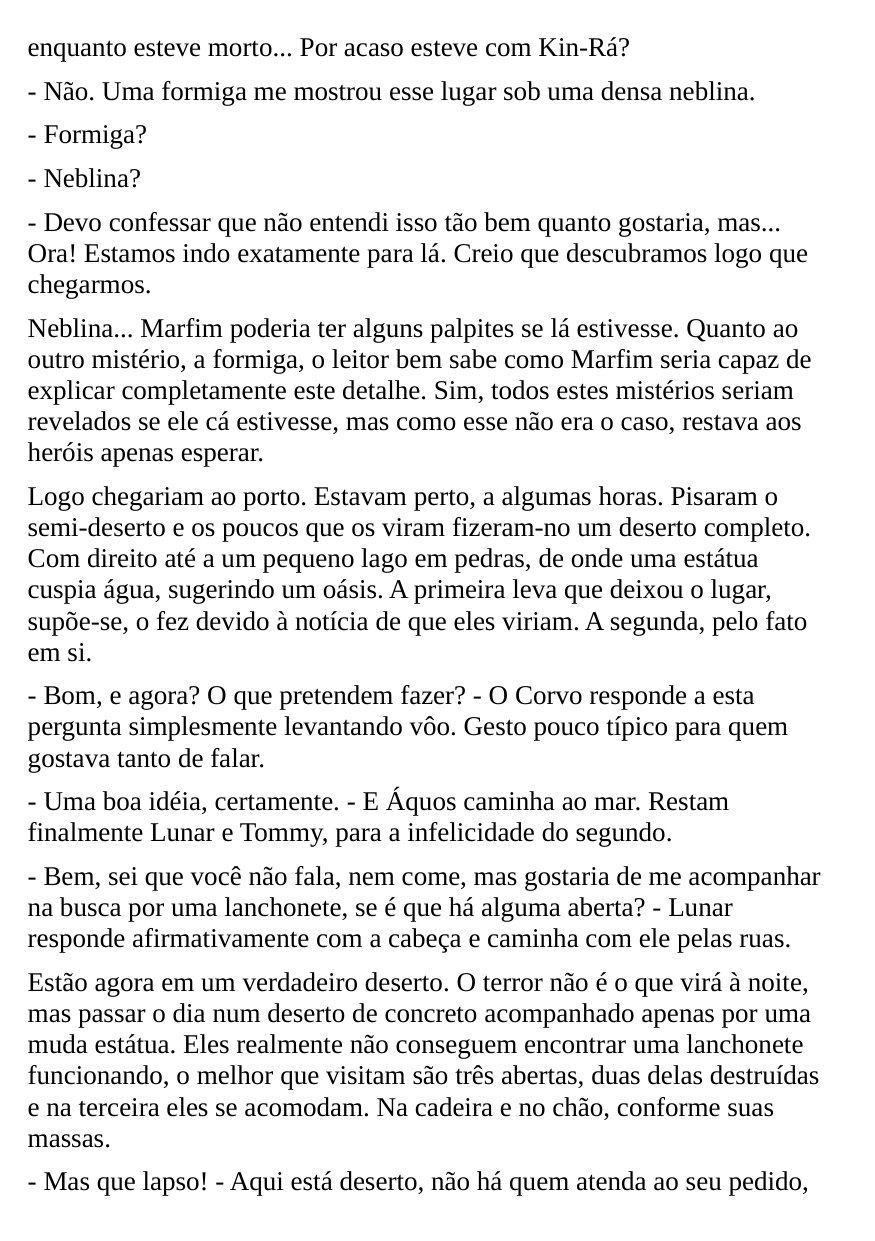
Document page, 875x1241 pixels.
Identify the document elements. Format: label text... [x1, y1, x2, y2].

text Logo chegariam ao porto. Estavam perto, a algumas horas. Pisaram o semi-deserto e os poucos que os viram fizeram-no um deserto completo. Com direito até a um pequeno lago em pedras, de onde uma estátua cuspia água, sugerindo um oásis. A primeira leva que deixou o lugar, supõe-se, o fez devido à notícia de que eles viriam. A segunda, pelo fato em si. [27, 480, 832, 667]
text - Devo confessar que não entendi isso tão bem quanto gostaria, mas... Ora! Estamos indo exatamente para lá. Creio que descubramos logo que chegarmos. [27, 206, 832, 299]
text enquanto esteve morto... Por acaso esteve com Kin-Rá? [27, 31, 832, 62]
text - Formiga? [27, 118, 832, 150]
text - Bem, sei que você não fala, nem come, mas gostaria de me acompanhar na busca por uma lanchonete, se é que há alguma aberta? - Lunar responde afirmativamente com a cabeça e caminha com ele pelas ruas. [27, 860, 832, 953]
text Neblina... Marfim poderia ter alguns palpites se lá estivesse. Quanto ao outro mistério, a formiga, o leitor bem sabe como Marfim seria capaz de explicar completamente este detalhe. Sim, todos estes mistérios seriam revelados se ele cá estivesse, mas como esse não era o caso, restava aos heróis apenas esperar. [27, 312, 832, 467]
text - Mas que lapso! - Aqui está deserto, não há quem atenda ao seu pedido, [27, 1165, 832, 1197]
text - Não. Uma formiga me mostrou esse lugar sob uma densa neblina. [27, 75, 832, 106]
text - Bom, e agora? O que pretendem fazer? - O Corvo responde a esta pergunta simplesmente levantando vôo. Gesto pouco típico para quem gostava tanto de falar. [27, 679, 832, 773]
text - Neblina? [27, 162, 832, 193]
text Estão agora em um verdadeiro deserto. O terror não é o que virá à noite, mas passar o dia num deserto de concreto acompanhado apenas por uma muda estátua. Eles realmente não conseguem encontrar uma lanchonete funcionando, o melhor que visitam são três abertas, duas delas destruídas e na terceira eles se acomodam. Na cadeira e no chão, conforme suas massas. [27, 966, 832, 1153]
text - Uma boa idéia, certamente. - E Áquos caminha ao mar. Restam finalmente Lunar e Tommy, para a infelicidade do segundo. [27, 785, 832, 848]
